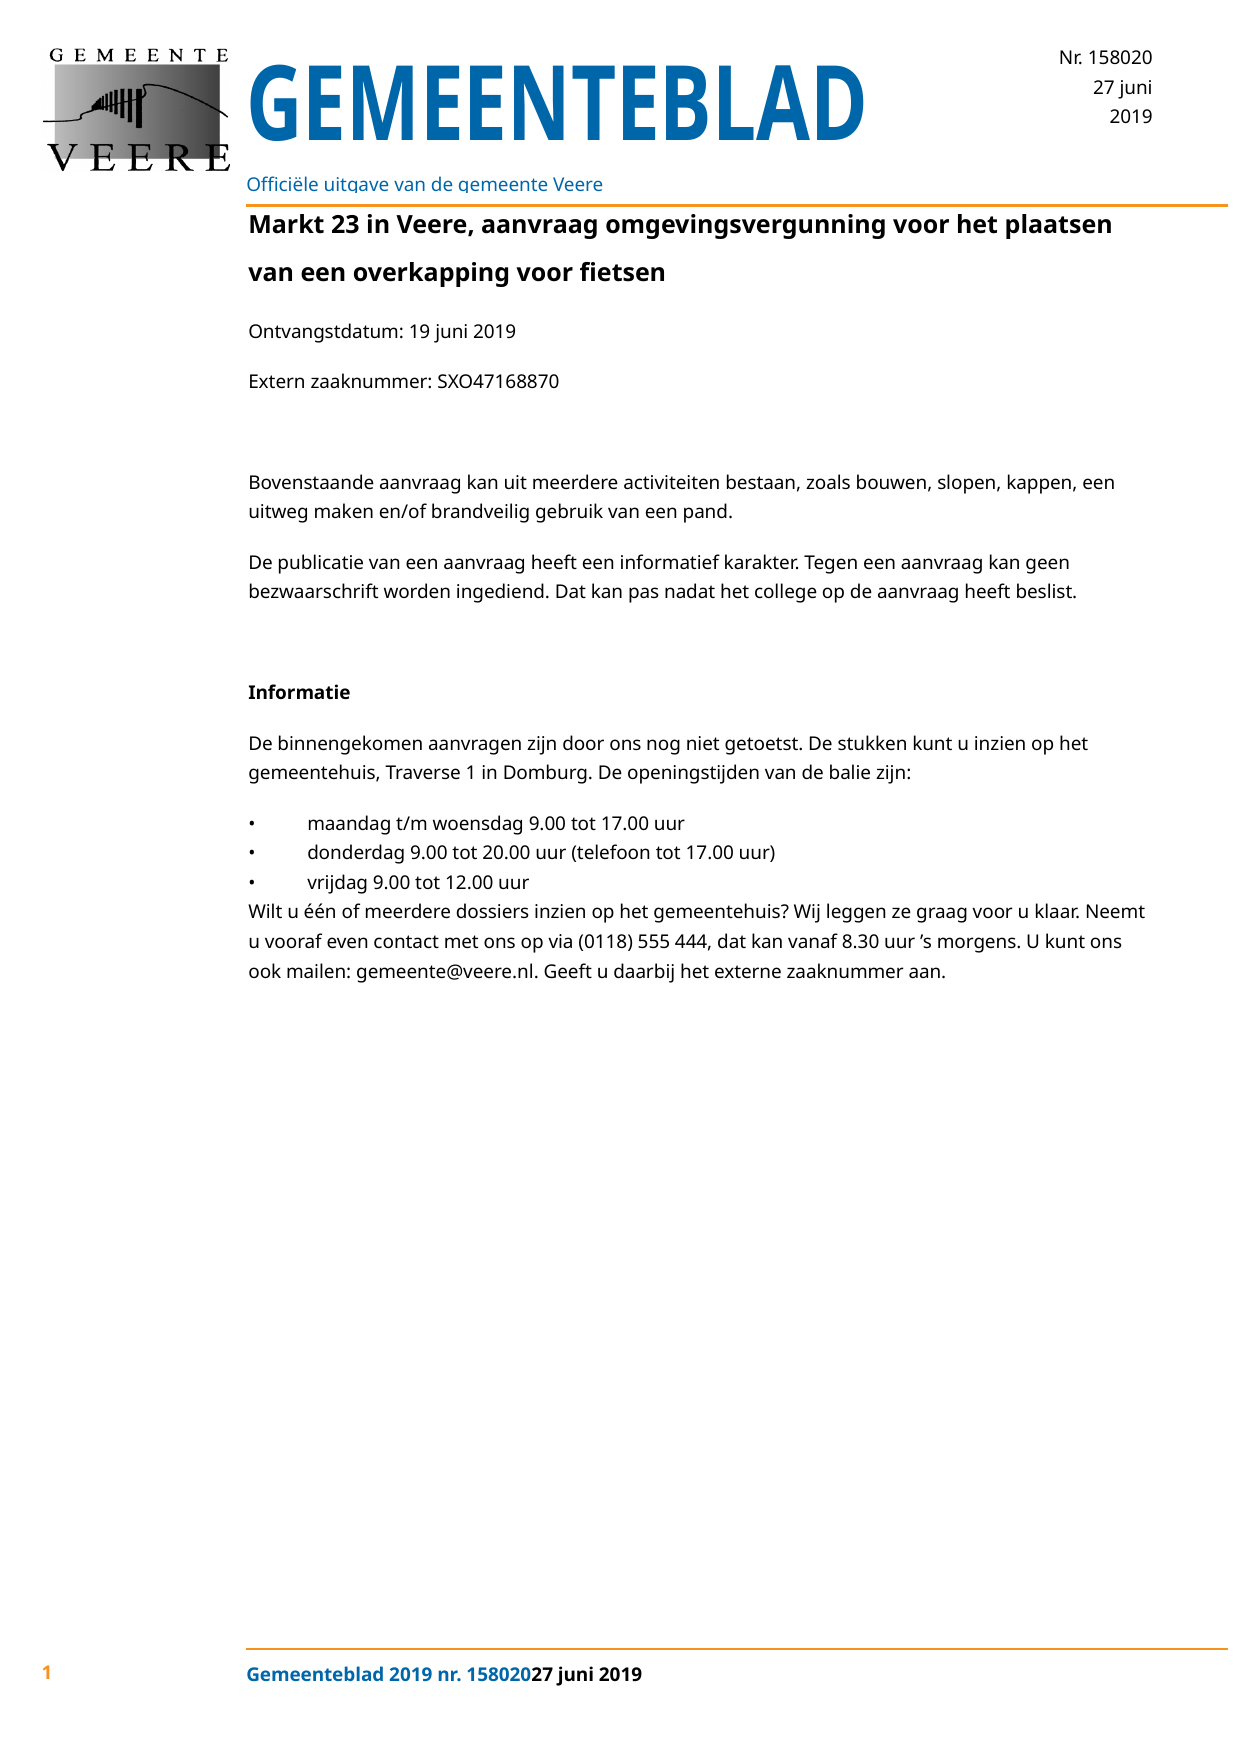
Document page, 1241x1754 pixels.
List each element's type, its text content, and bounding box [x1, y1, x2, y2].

list vrijdag 9.00 tot 12.00 uur [248, 869, 1152, 895]
text Wilt u één of meerdere dossiers inzien op het gemeentehuis? Wij leggen ze graag voor u klaar. Neemt u vooraf even contact met ons op via (0118) 555 444, dat kan vanaf 8.30 uur ’s morgens. U kunt ons ook mailen: gemeente@veere.nl. Geeft u daarbij het externe zaaknummer aan. [248, 899, 1152, 984]
text Extern zaaknummer: SXO47168870 [248, 368, 1152, 394]
text Markt 23 in Veere, aanvraag omgevingsvergunning voor het plaatsen van een overkapping voor fietsen [248, 207, 1152, 288]
text Ontvangstdatum: 19 juni 2019 [248, 318, 1152, 344]
text De binnengekomen aanvragen zijn door ons nog niet getoetst. De stukken kunt u inzien op het gemeentehuis, Traverse 1 in Domburg. De openingstijden van de balie zijn: [248, 730, 1152, 785]
list donderdag 9.00 tot 20.00 uur (telefoon tot 17.00 uur) [248, 839, 1152, 865]
text Bovenstaande aanvraag kan uit meerdere activiteiten bestaan, zoals bouwen, slopen, kappen, een uitweg maken en/of brandveilig gebruik van een pand. [248, 469, 1152, 524]
text Informatie [248, 679, 1152, 705]
text De publicatie van een aanvraag heeft een informatief karakter. Tegen een aanvraag kan geen bezwaarschrift worden ingediend. Dat kan pas nadat het college op de aanvraag heeft beslist. [248, 549, 1152, 604]
list maandag t/m woensdag 9.00 tot 17.00 uur [248, 810, 1152, 836]
picture [41, 47, 231, 172]
